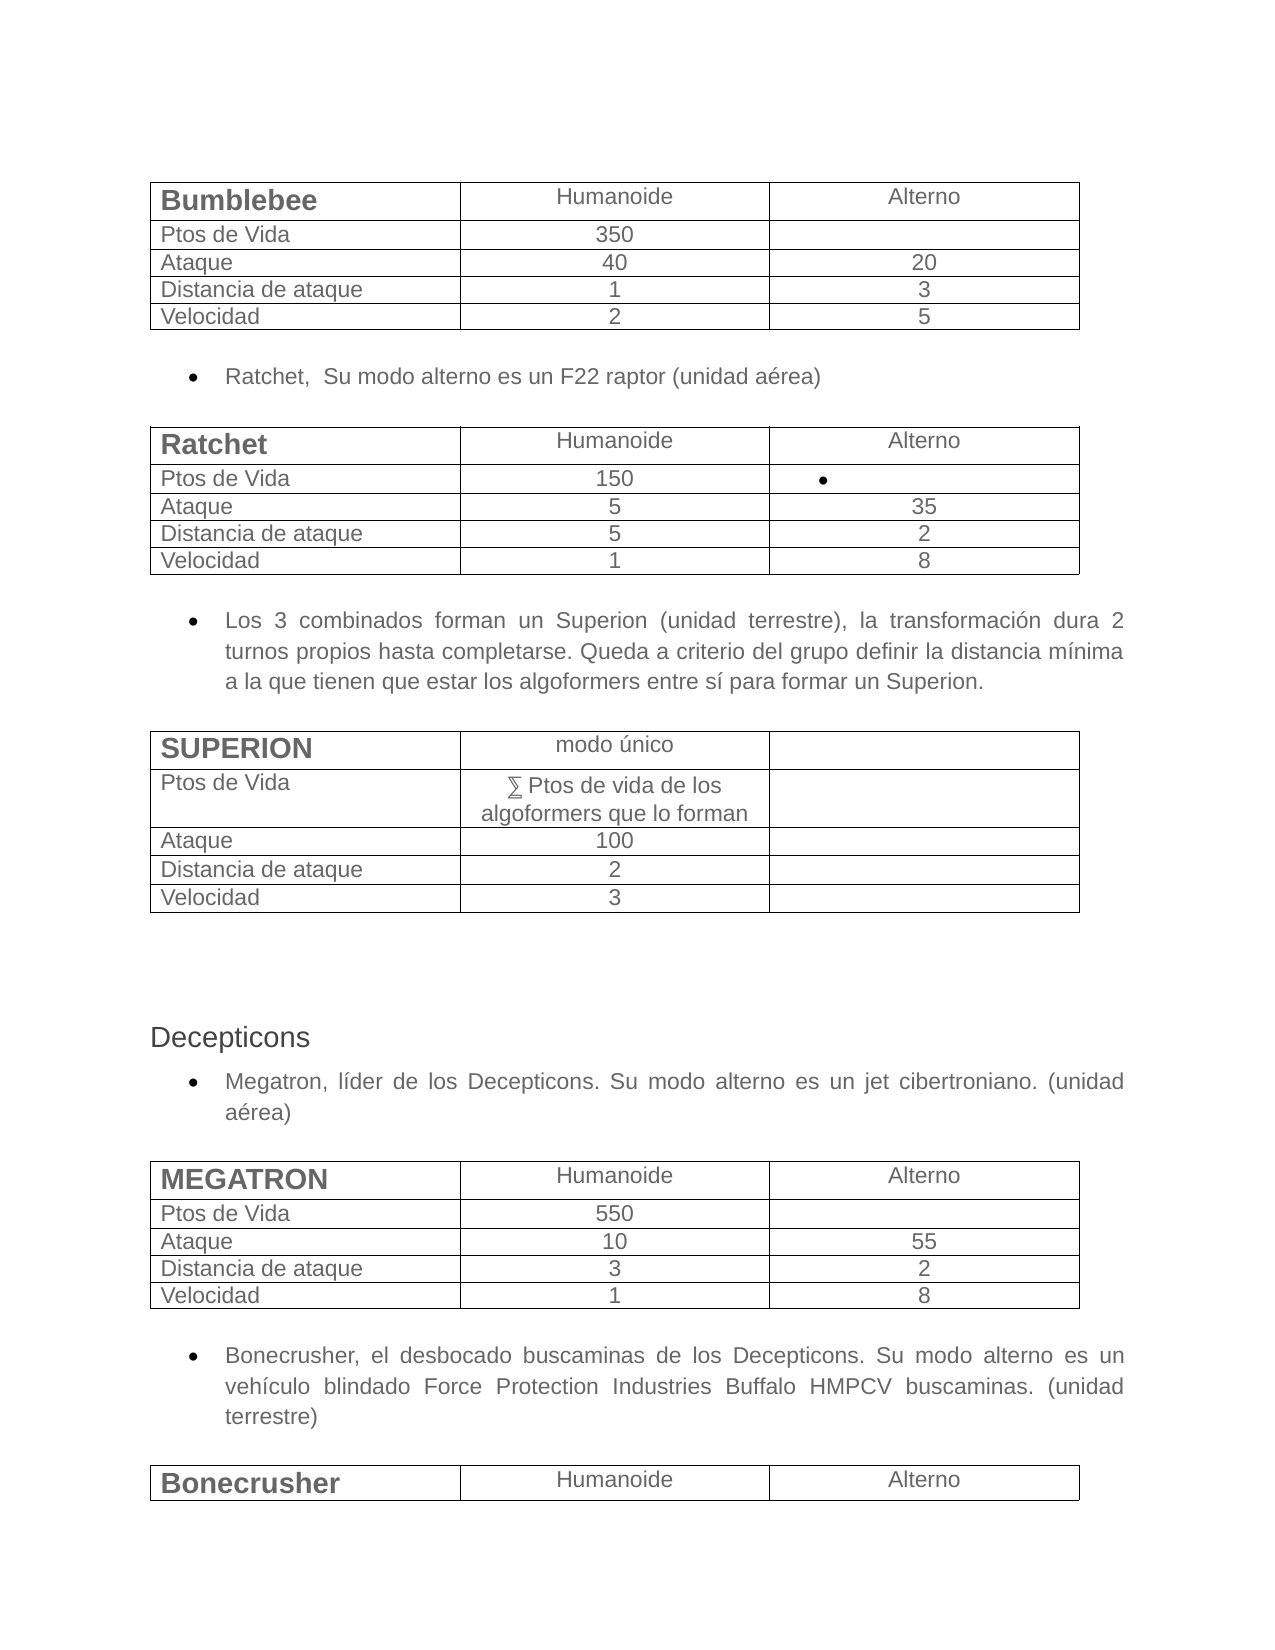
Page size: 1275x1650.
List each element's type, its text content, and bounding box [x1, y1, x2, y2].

table_cell Ptos de Vida [151, 770, 460, 827]
table_header Alterno [770, 183, 1079, 220]
table_cell 10 [461, 1229, 769, 1254]
table_cell 8 [770, 1283, 1079, 1308]
table_cell [770, 221, 1079, 249]
table_cell Distancia de ataque [151, 1256, 460, 1281]
table_header SUPERION [151, 732, 460, 768]
table_cell 1 [461, 1283, 769, 1308]
table_cell Ataque [151, 828, 460, 855]
table_cell 20 [770, 250, 1079, 276]
table_header Alterno [770, 1466, 1079, 1499]
table_cell [770, 856, 1079, 884]
table_cell 1 [461, 548, 769, 573]
table_cell 8 [770, 548, 1079, 573]
table_cell 55 [770, 1229, 1079, 1254]
table_cell Ataque [151, 1229, 460, 1254]
table_cell Ptos de Vida [151, 1200, 460, 1228]
table_cell Distancia de ataque [151, 856, 460, 884]
table_cell Ptos de Vida [151, 465, 460, 493]
table_cell 350 [461, 221, 769, 249]
table_header Bonecrusher [151, 1466, 460, 1499]
table_header Ratchet [151, 428, 460, 464]
table_cell 3 [770, 277, 1079, 302]
table_header Alterno [770, 428, 1079, 464]
table_cell Velocidad [151, 304, 460, 329]
table_cell 150 [461, 465, 769, 493]
table_cell [770, 885, 1079, 912]
table_cell [770, 828, 1079, 855]
table_cell Velocidad [151, 1283, 460, 1308]
table_cell 5 [770, 304, 1079, 329]
table_cell 2 [461, 304, 769, 329]
table_cell 100 [461, 828, 769, 855]
text Decepticons [150, 1020, 1125, 1053]
table_header Humanoide [461, 428, 769, 464]
table_cell ⅀ Ptos de vida de los algoformers que lo forman [461, 770, 769, 827]
table_cell 2 [770, 521, 1079, 547]
table_cell Ataque [151, 250, 460, 276]
table_cell 1 [461, 277, 769, 302]
table_header Humanoide [461, 1466, 769, 1499]
table_cell [770, 1200, 1079, 1228]
list Los 3 combinados forman un Superion (unidad terrestre), la transformación dura 2 turnos propios hasta completarse. Queda a criterio del grupo definir la distancia mínima a la que tienen que estar los algoformers entre sí para formar un Superion. [187, 606, 1125, 694]
table_header MEGATRON [151, 1162, 460, 1199]
table_cell Velocidad [151, 885, 460, 912]
list Bonecrusher, el desbocado buscaminas de los Decepticons. Su modo alterno es un vehículo blindado Force Protection Industries Buffalo HMPCV buscaminas. (unidad terrestre) [187, 1341, 1125, 1429]
list Megatron, líder de los Decepticons. Su modo alterno es un jet cibertroniano. (unidad aérea) [187, 1067, 1125, 1125]
table_cell 40 [461, 250, 769, 276]
table_cell [770, 770, 1079, 827]
table_cell 550 [461, 1200, 769, 1228]
table_cell Velocidad [151, 548, 460, 573]
table_header Humanoide [461, 1162, 769, 1199]
table_cell [770, 465, 1079, 493]
table_cell Ataque [151, 494, 460, 520]
table_cell 35 [770, 494, 1079, 520]
table_cell 5 [461, 521, 769, 547]
table_cell 2 [770, 1256, 1079, 1281]
table_header Alterno [770, 1162, 1079, 1199]
table_cell 3 [461, 1256, 769, 1281]
table_cell 5 [461, 494, 769, 520]
list Ratchet, Su modo alterno es un F22 raptor (unidad aérea) [187, 362, 1125, 390]
table_cell 2 [461, 856, 769, 884]
table_cell 3 [461, 885, 769, 912]
table_cell Ptos de Vida [151, 221, 460, 249]
table_header Bumblebee [151, 183, 460, 220]
table_header Humanoide [461, 183, 769, 220]
table_cell Distancia de ataque [151, 521, 460, 547]
table_header modo único [461, 732, 769, 768]
table_header [770, 732, 1079, 768]
table_cell Distancia de ataque [151, 277, 460, 302]
